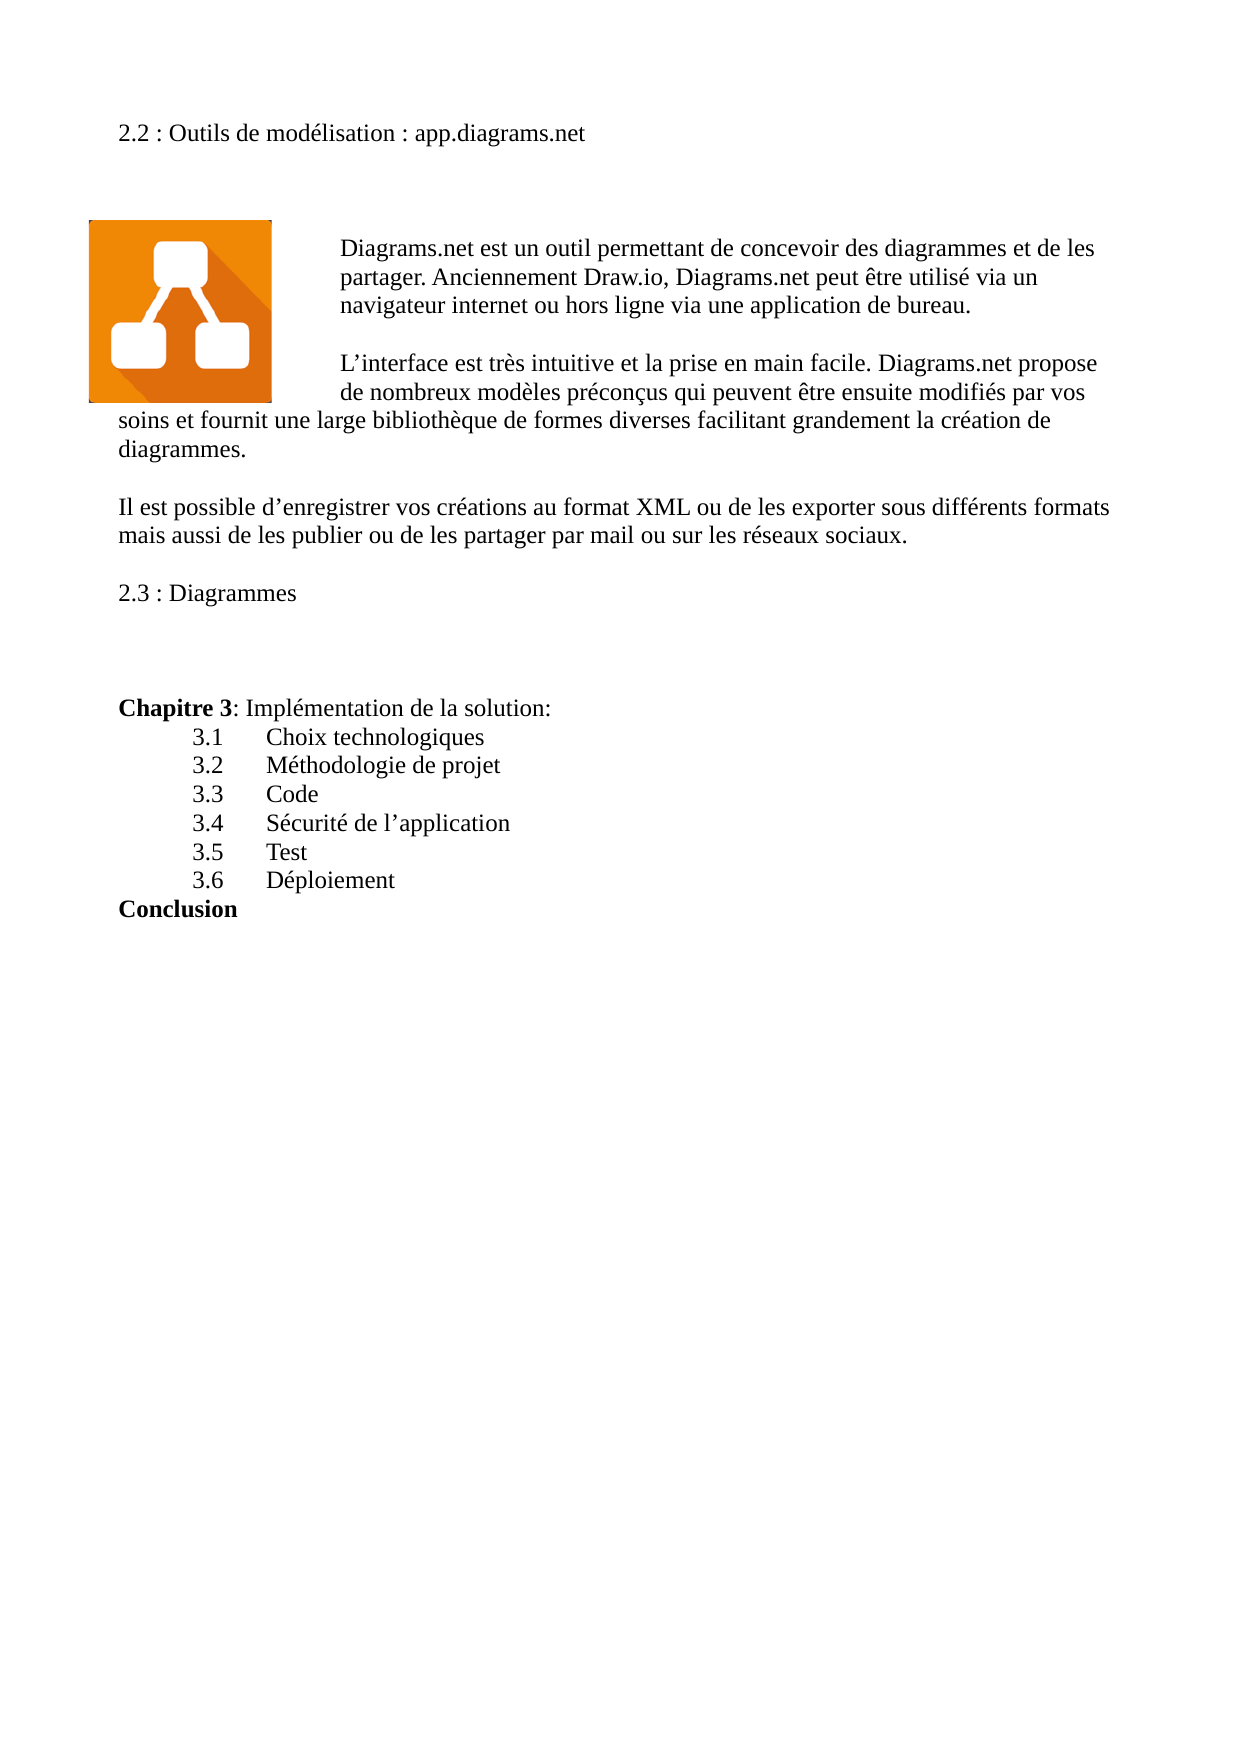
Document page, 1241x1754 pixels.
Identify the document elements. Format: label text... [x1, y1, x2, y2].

text 3.2 Méthodologie de projet [192, 751, 1122, 779]
text 3.4 Sécurité de l’application [192, 808, 1122, 837]
text Diagrams.net est un outil permettant de concevoir des diagrammes et de les partager. Anciennement Draw.io, Diagrams.net peut être utilisé via un navigateur internet ou hors ligne via une application de bureau. [272, 233, 1122, 319]
text 3.5 Test [192, 837, 1122, 866]
text 3.1 Choix technologiques [192, 722, 1122, 751]
text Il est possible d’enregistrer vos créations au format XML ou de les exporter sous différents formats mais aussi de les publier ou de les partager par mail ou sur les réseaux sociaux. [118, 492, 1122, 549]
picture [88, 220, 272, 403]
text 3.6 Déploiement [192, 866, 1122, 894]
text 3.3 Code [192, 779, 1122, 808]
text L’interface est très intuitive et la prise en main facile. Diagrams.net propose de nombreux modèles préconçus qui peuvent être ensuite modifiés par vos soins et fournit une large bibliothèque de formes diverses facilitant grandement la création de diagrammes. [118, 348, 1122, 463]
text 2.3 : Diagrammes [118, 578, 1122, 607]
text 2.2 : Outils de modélisation : app.diagrams.net [118, 118, 1122, 147]
text Conclusion [118, 894, 1122, 923]
text Chapitre 3: Implémentation de la solution: [118, 693, 1122, 722]
